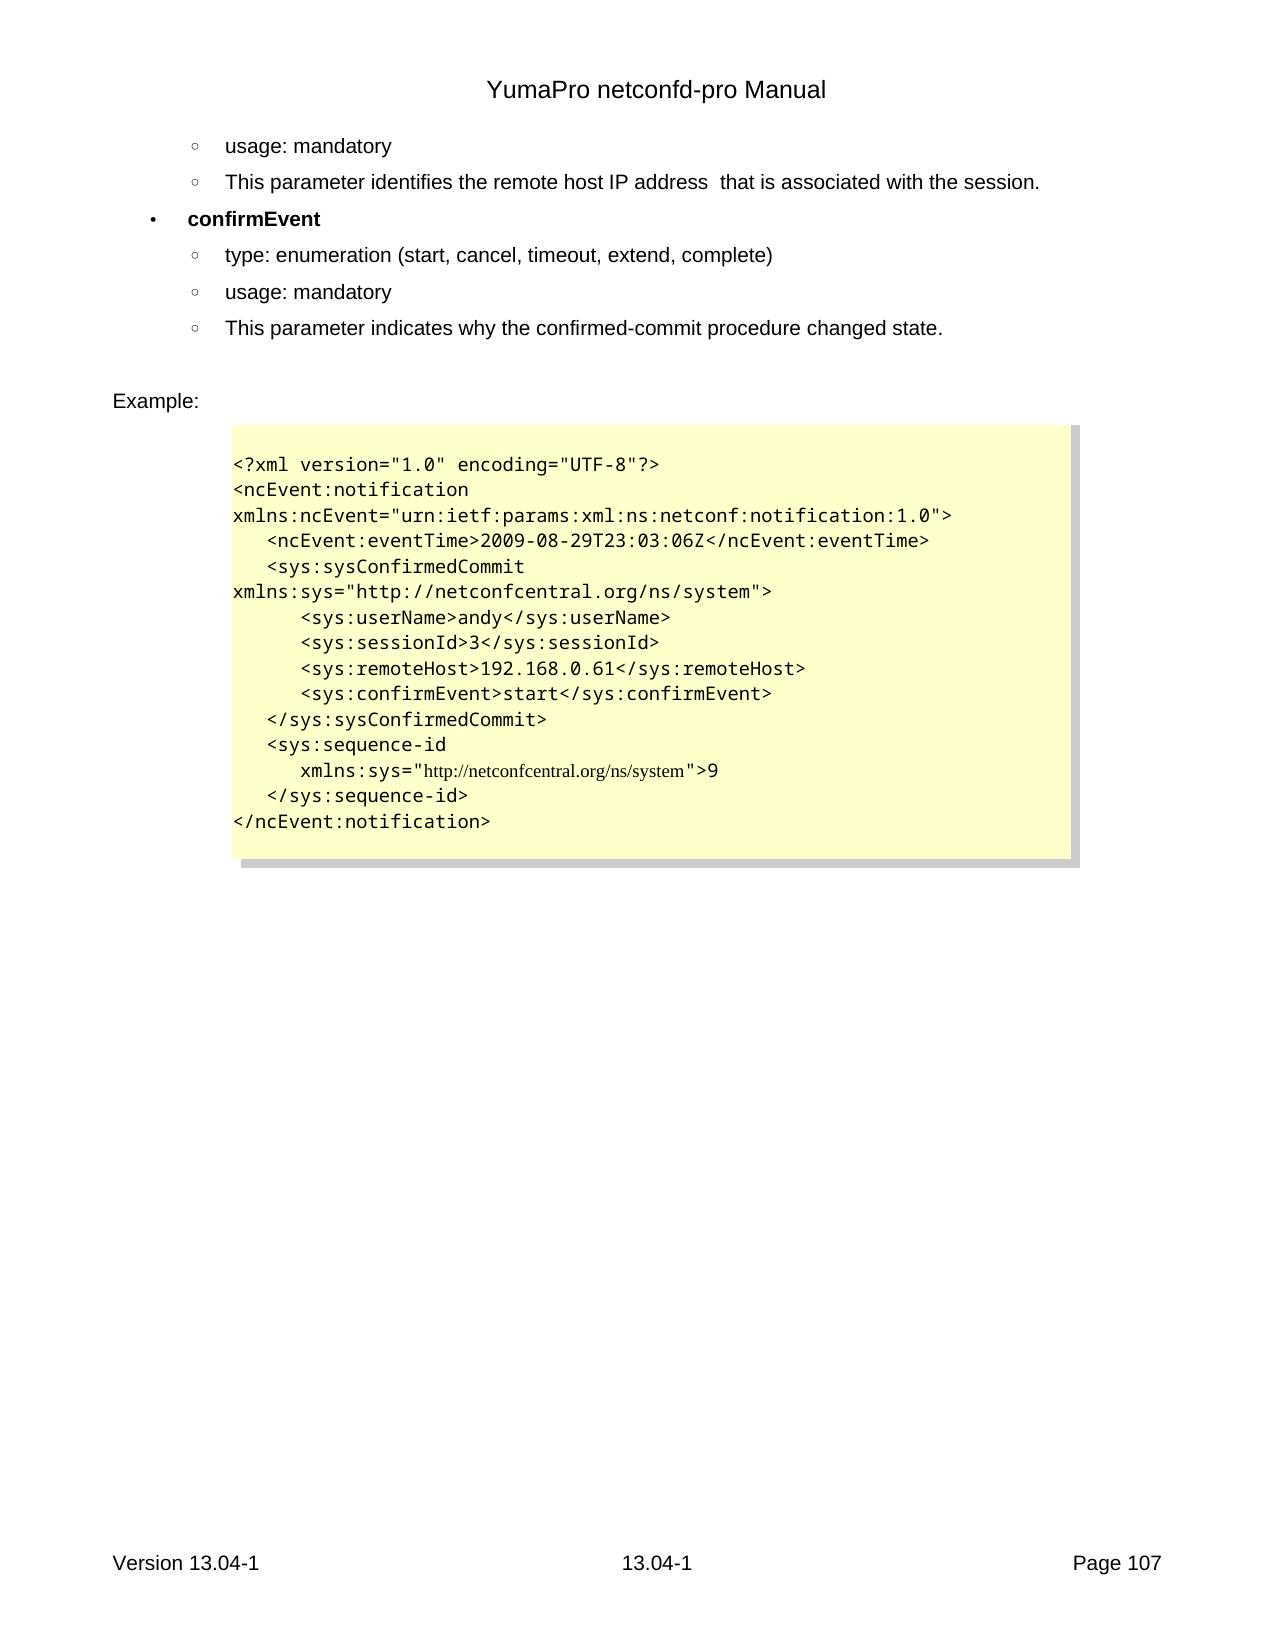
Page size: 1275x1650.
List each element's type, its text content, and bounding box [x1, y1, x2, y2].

text <sys:confirmEvent>start</sys:confirmEvent> [232, 681, 1071, 706]
text <?xml version="1.0" encoding="UTF-8"?> [232, 451, 1071, 476]
text <sys:remoteHost>192.168.0.61</sys:remoteHost> [232, 655, 1071, 681]
list confirmEvent [150, 207, 1200, 231]
list This parameter indicates why the confirmed-commit procedure changed state. [187, 316, 1200, 340]
list usage: mandatory [187, 279, 1200, 303]
list type: enumeration (start, cancel, timeout, extend, complete) [187, 243, 1200, 267]
text </sys:sequence-id> [232, 783, 1071, 808]
text xmlns:sys="http://netconfcentral.org/ns/system">9 [232, 757, 1071, 783]
list usage: mandatory [187, 134, 1200, 158]
text <sys:userName>andy</sys:userName> [232, 604, 1071, 629]
text <sys:sysConfirmedCommit xmlns:sys="http://netconfcentral.org/ns/system"> [232, 553, 1071, 604]
list This parameter identifies the remote host IP address that is associated with the session. [187, 170, 1200, 194]
text Example: [112, 389, 1200, 413]
text <sys:sessionId>3</sys:sessionId> [232, 629, 1071, 655]
text </ncEvent:notification> [232, 808, 1071, 834]
text <sys:sequence-id [232, 732, 1071, 757]
text </sys:sysConfirmedCommit> [232, 706, 1071, 732]
text <ncEvent:eventTime>2009-08-29T23:03:06Z</ncEvent:eventTime> [232, 527, 1071, 553]
text <ncEvent:notification xmlns:ncEvent="urn:ietf:params:xml:ns:netconf:notification:1.0"> [232, 476, 1071, 527]
